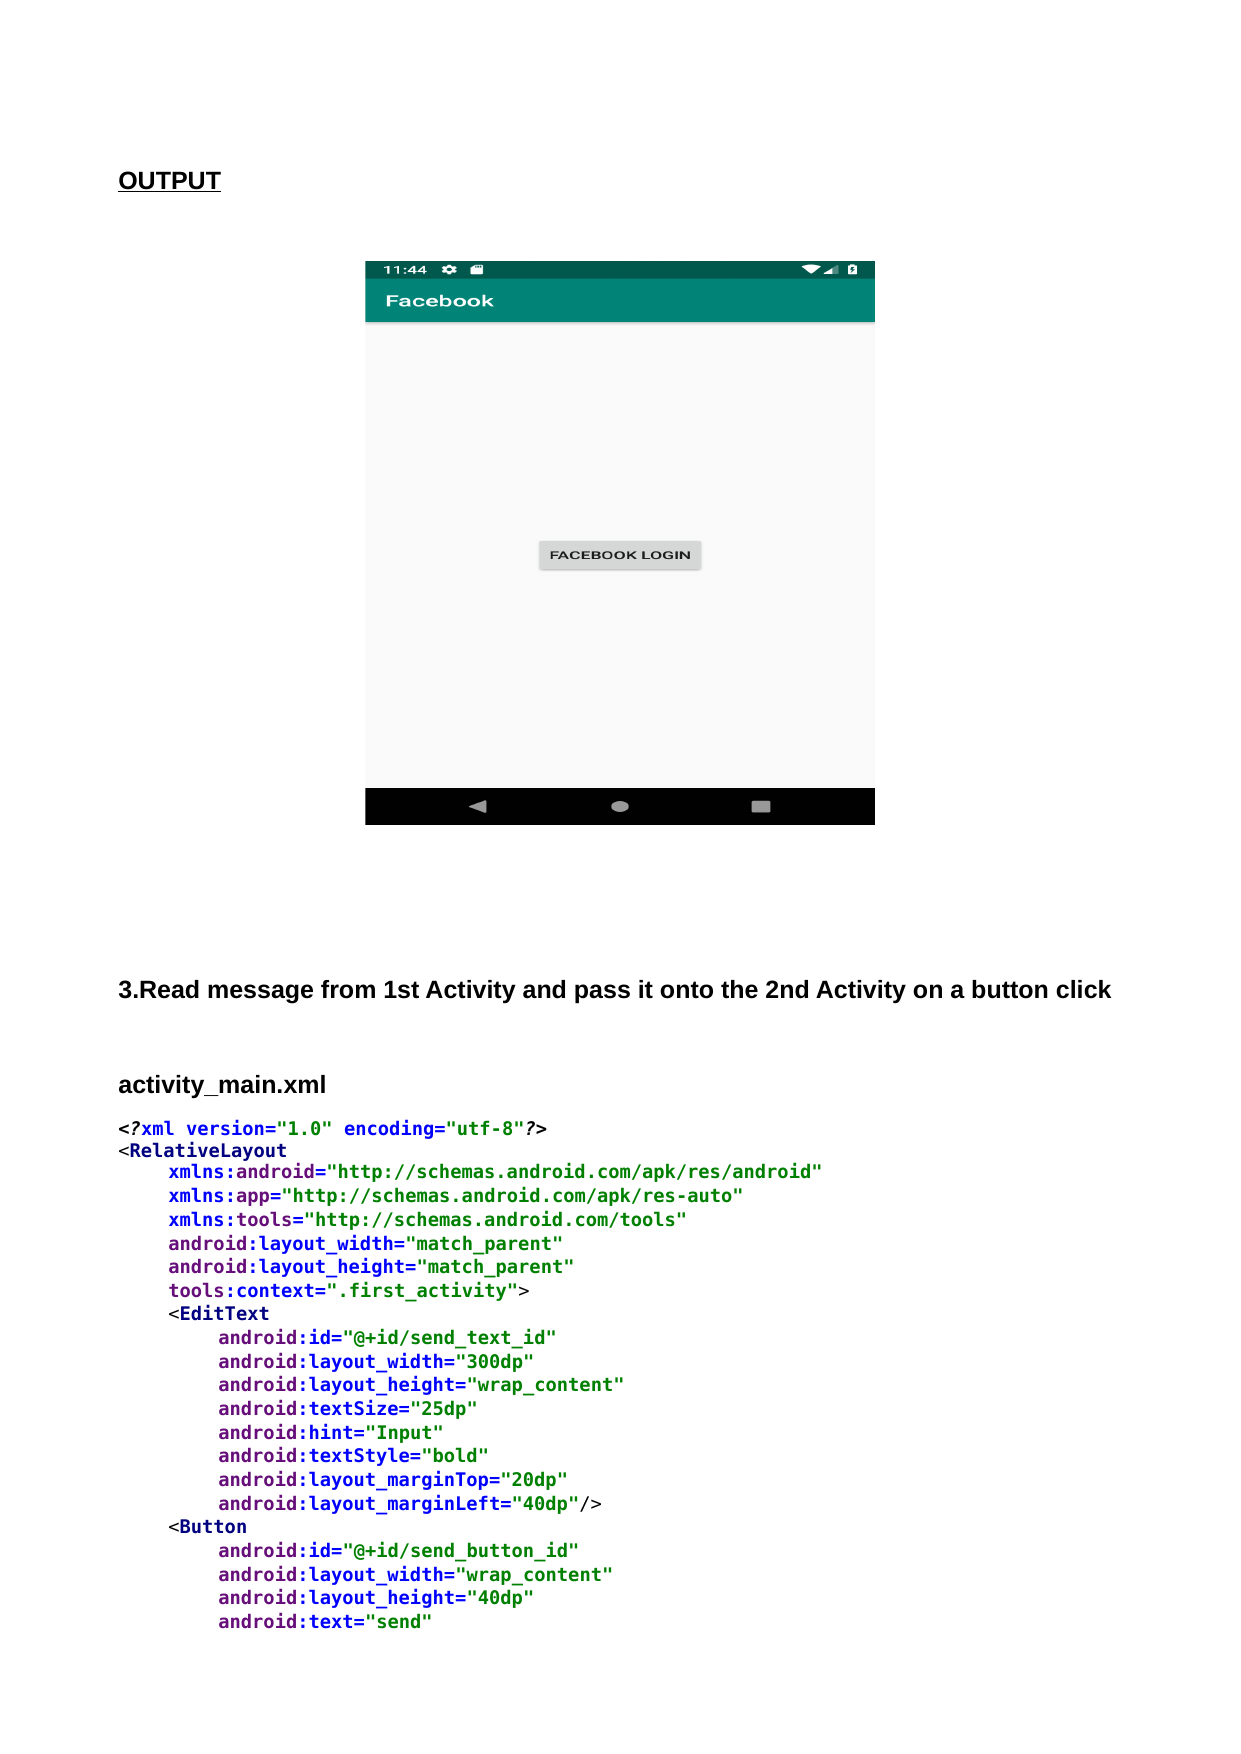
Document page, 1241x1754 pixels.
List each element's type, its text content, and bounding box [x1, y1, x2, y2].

text android:layout_height="wrap_content" [118, 1374, 1122, 1398]
text android:hint="Input" [118, 1422, 1122, 1445]
text <Button [118, 1516, 1122, 1540]
text OUTPUT [118, 166, 1122, 194]
text xmlns:app="http://schemas.android.com/apk/res-auto" [118, 1185, 1122, 1209]
text android:layout_width="300dp" [118, 1351, 1122, 1374]
picture [365, 261, 875, 825]
text 3.Read message from 1st Activity and pass it onto the 2nd Activity on a button click [118, 975, 1122, 1004]
text xmlns:android="http://schemas.android.com/apk/res/android" [118, 1162, 1122, 1185]
text xmlns:tools="http://schemas.android.com/tools" [118, 1209, 1122, 1232]
text android:layout_height="match_parent" [118, 1256, 1122, 1280]
text android:textStyle="bold" [118, 1445, 1122, 1469]
text <EditText [118, 1303, 1122, 1327]
text activity_main.xml [118, 1070, 1122, 1099]
text android:layout_height="40dp" [118, 1587, 1122, 1611]
text tools:context=".first_activity"> [118, 1280, 1122, 1303]
text android:layout_width="match_parent" [118, 1232, 1122, 1256]
text android:layout_marginLeft="40dp"/> [118, 1493, 1122, 1516]
text <RelativeLayout [118, 1140, 1122, 1162]
text android:id="@+id/send_text_id" [118, 1327, 1122, 1351]
text android:text="send" [118, 1611, 1122, 1634]
text android:id="@+id/send_button_id" [118, 1540, 1122, 1563]
text android:layout_marginTop="20dp" [118, 1469, 1122, 1493]
text <?xml version="1.0" encoding="utf-8"?> [118, 1118, 1122, 1140]
text android:textSize="25dp" [118, 1398, 1122, 1422]
text android:layout_width="wrap_content" [118, 1563, 1122, 1587]
